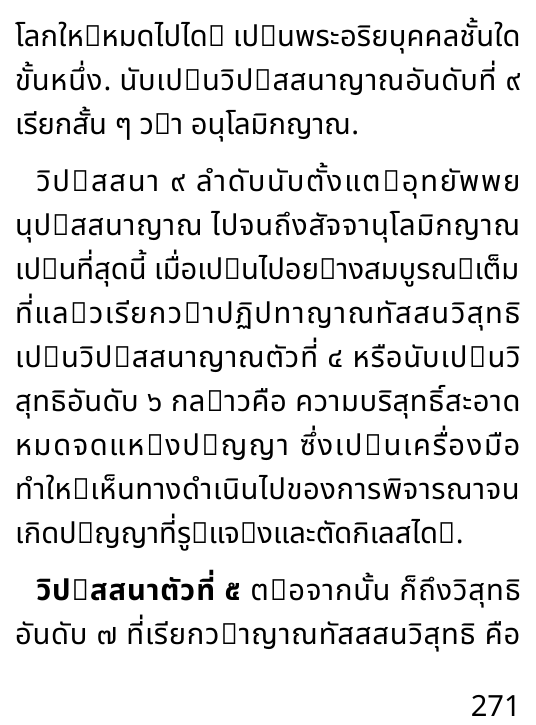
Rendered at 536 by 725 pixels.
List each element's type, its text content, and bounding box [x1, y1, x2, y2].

text โลกใหหมดไปได เปนพระอริยบุคคลชั้นใดขั้นหนึ่ง. นับเปนวิปสสนาญาณอันดับที่ ๙ เรียกสั้น ๆ วา อนุโลมิกญาณ. [15, 15, 521, 148]
text วิปสสนาตัวที่ ๕ ตอจากนั้น ก็ถึงวิสุทธิอันดับ ๗ ที่เรียกวาญาณทัสสสนวิสุทธิ คือ [15, 569, 521, 657]
text วิปสสนา ๙ ลําดับนับตั้งแตอุทยัพพยนุปสสนาญาณ ไปจนถึงสัจจานุโลมิกญาณเปนที่สุดนี้ เมื่อเปนไปอยางสมบูรณเต็มที่แลวเรียกวาปฏิปทาญาณทัสสนวิสุทธิ เปนวิปสสนาญาณตัวที่ ๔ หรือนับเปนวิสุทธิอันดับ ๖ กลาวคือ ความบริสุทธิ์สะอาดหมดจดแหงปญญา ซึ่งเปนเครื่องมือทําใหเห็นทางดําเนินไปของการพิจารณาจนเกิดปญญาที่รูแจงและตัดกิเลสได. [15, 160, 521, 557]
